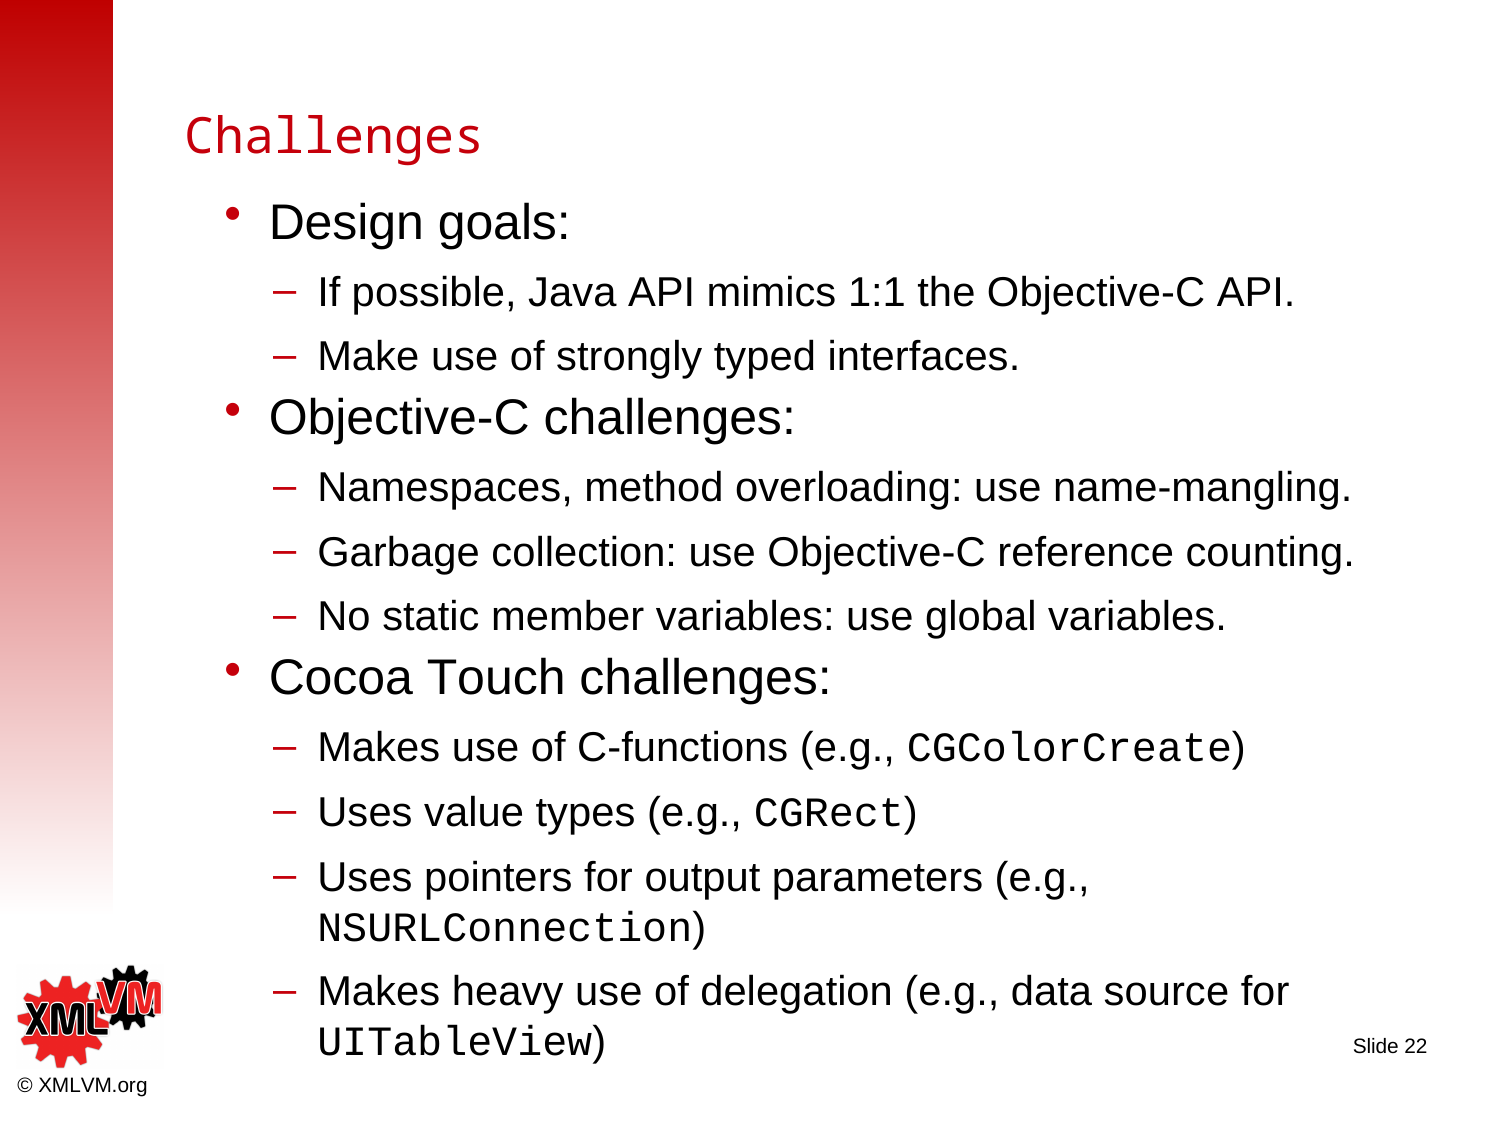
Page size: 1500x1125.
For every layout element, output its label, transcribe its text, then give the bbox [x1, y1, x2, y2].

list Design goals: If possible, Java API mimics 1:1 the Objective-C API. Make use of strongly typed interfaces. Objective-C challenges: Namespaces, method overloading: use name-mangling. Garbage collection: use Objective-C reference counting. No static member variables: use global variables. Cocoa Touch challenges: Makes use of C-functions (e.g., CGColorCreate) Uses value types (e.g., CGRect) Uses pointers for output parameters (e.g., NSURLConnection) Makes heavy use of delegation (e.g., data source for UITableView) [224, 196, 1447, 1065]
picture [16, 964, 164, 1069]
title Challenges [170, 67, 1447, 207]
